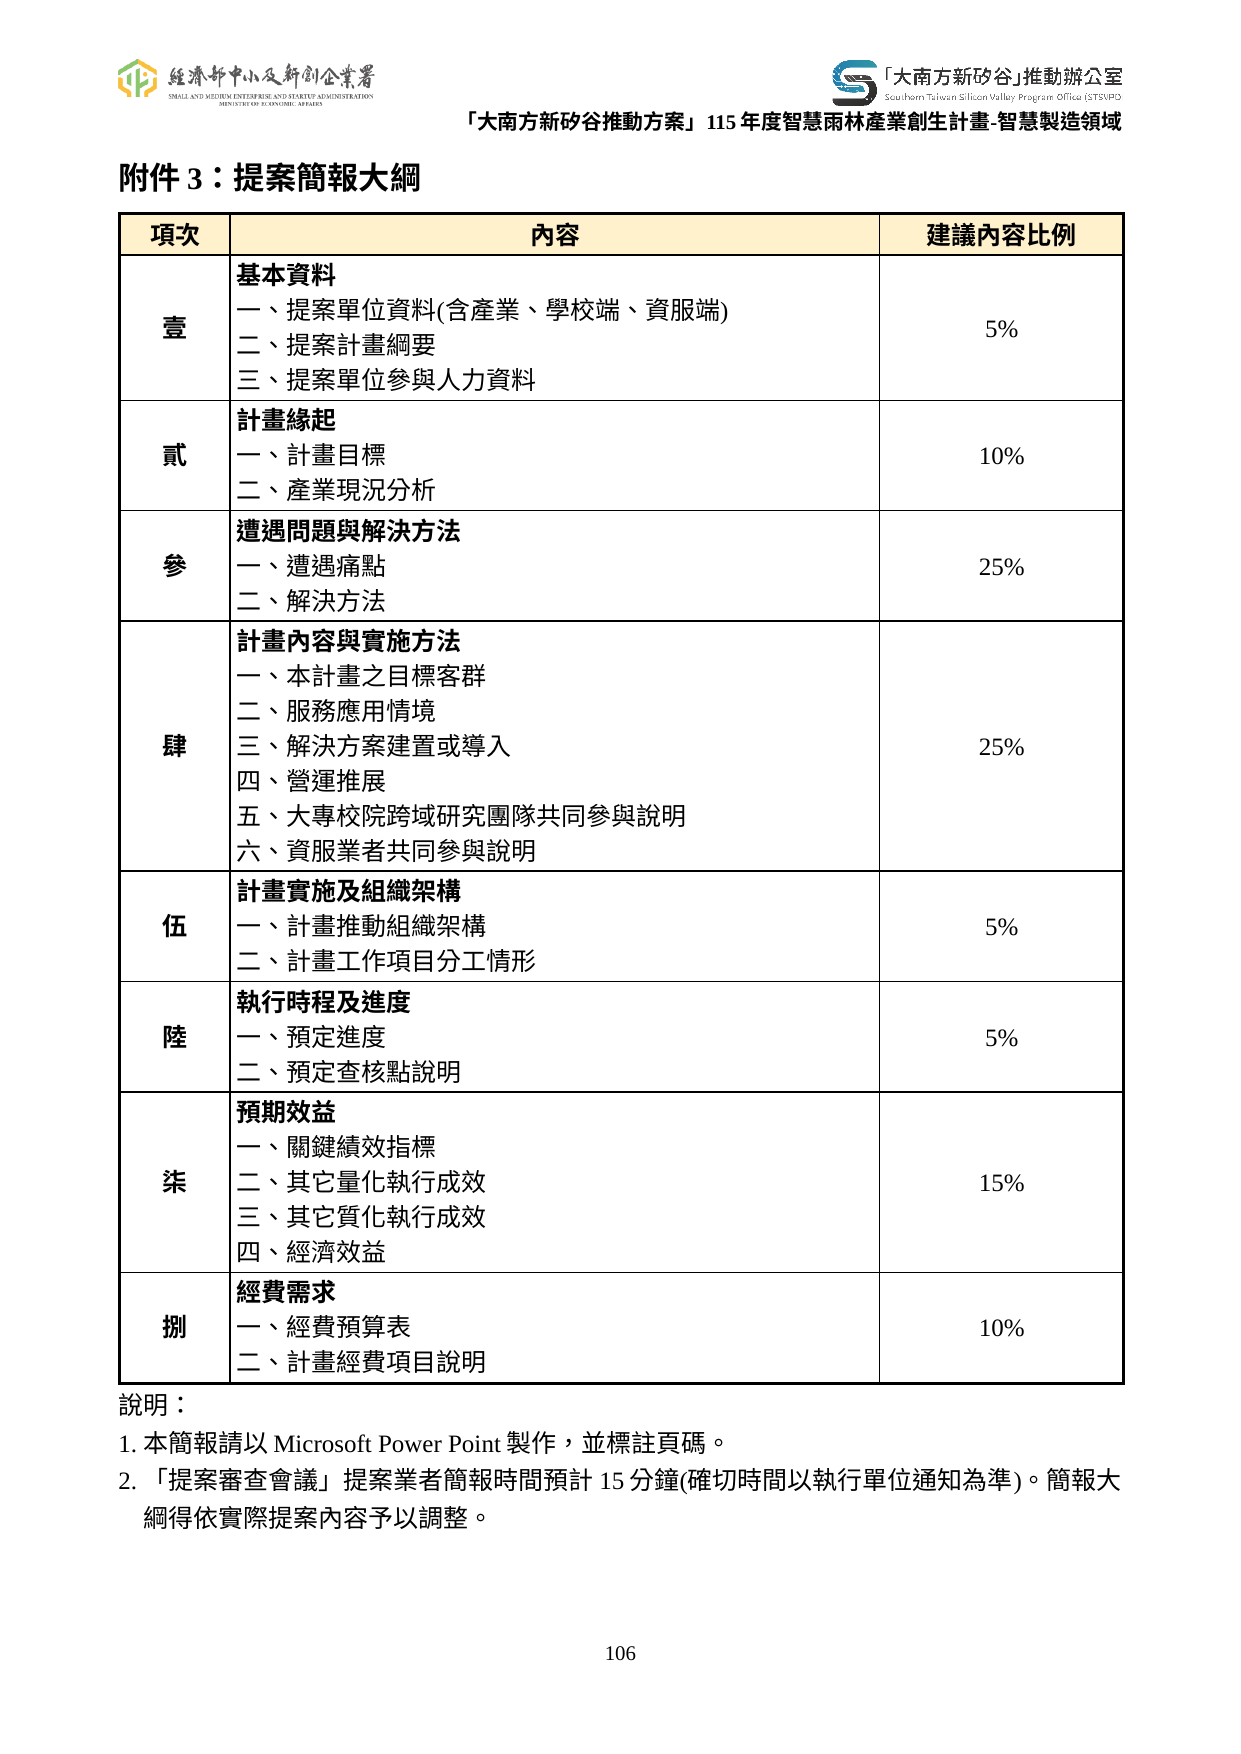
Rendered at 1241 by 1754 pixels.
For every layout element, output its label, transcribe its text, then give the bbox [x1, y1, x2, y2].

subtitle 附件3：提案簡報大綱 [118, 148, 1122, 200]
table_cell 計畫實施及組織架構 一、計畫推動組織架構 二、計畫工作項目分工情形 [231, 872, 879, 981]
text 1. 本簡報請以Microsoft Power Point製作，並標註頁碼。 [118, 1422, 1122, 1460]
table_cell 柒 [121, 1093, 229, 1271]
table_header 項次 [121, 215, 229, 254]
picture [118, 59, 375, 106]
table_cell 執行時程及進度 一、預定進度 二、預定查核點說明 [231, 982, 879, 1091]
table_header 建議內容比例 [880, 215, 1122, 254]
table_cell 10% [880, 1273, 1122, 1382]
table_cell 經費需求 一、經費預算表 二、計畫經費項目說明 [231, 1273, 879, 1382]
table_cell 25% [880, 622, 1122, 870]
table_cell 基本資料 一、提案單位資料(含產業、學校端、資服端) 二、提案計畫綱要 三、提案單位參與人力資料 [231, 256, 879, 399]
table_cell 參 [121, 511, 229, 620]
table_cell 計畫內容與實施方法 一、本計畫之目標客群 二、服務應用情境 三、解決方案建置或導入 四、營運推展 五、大專校院跨域研究團隊共同參與說明 六、資服業者共同參與說明 [231, 622, 879, 870]
table_cell 捌 [121, 1273, 229, 1382]
table_cell 伍 [121, 872, 229, 981]
table_cell 計畫緣起 一、計畫目標 二、產業現況分析 [231, 401, 879, 510]
text 說明： [118, 1385, 1122, 1422]
table_cell 遭遇問題與解決方法 一、遭遇痛點 二、解決方法 [231, 511, 879, 620]
table_cell 肆 [121, 622, 229, 870]
table_cell 5% [880, 872, 1122, 981]
table_cell 預期效益 一、關鍵績效指標 二、其它量化執行成效 三、其它質化執行成效 四、經濟效益 [231, 1093, 879, 1271]
table_cell 貳 [121, 401, 229, 510]
picture [832, 60, 1123, 106]
table_cell 5% [880, 982, 1122, 1091]
table_cell 5% [880, 256, 1122, 399]
table_cell 陸 [121, 982, 229, 1091]
table_cell 15% [880, 1093, 1122, 1271]
text 2. 「提案審查會議」提案業者簡報時間預計15分鐘(確切時間以執行單位通知為準)。簡報大綱得依實際提案內容予以調整。 [118, 1460, 1122, 1535]
table_header 內容 [231, 215, 879, 254]
table_cell 25% [880, 511, 1122, 620]
table_cell 10% [880, 401, 1122, 510]
table_cell 壹 [121, 256, 229, 399]
